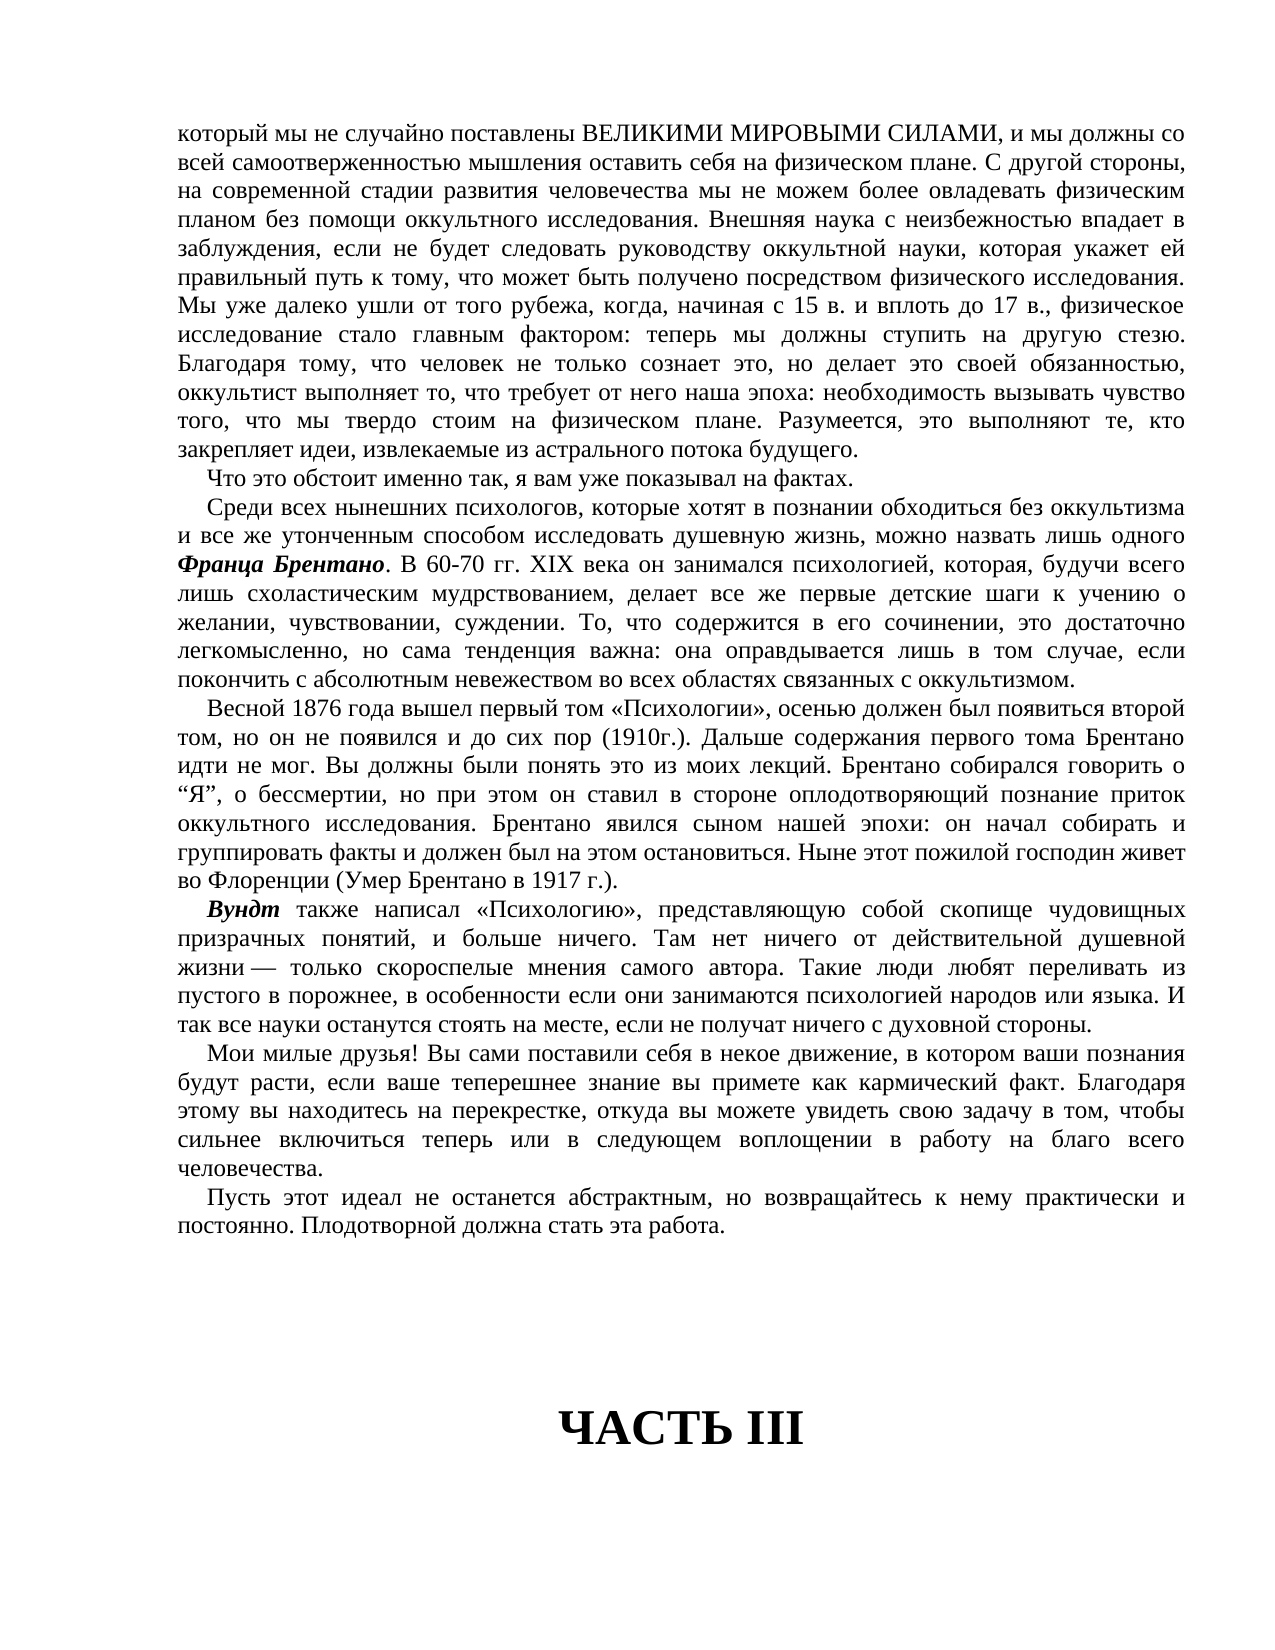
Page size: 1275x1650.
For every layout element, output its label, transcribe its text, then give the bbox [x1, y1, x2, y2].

text Среди всех нынешних психологов, которые хотят в познании обходиться без оккультизма и все же утонченным способом исследовать душевную жизнь, можно назвать лишь одного Франца Брентано. В 60-70 гг. XIX века он занимался психологией, которая, будучи всего лишь схоластическим мудрствованием, делает все же первые детские шаги к учению о желании, чувствовании, суждении. То, что содержится в его сочинении, это достаточно легкомысленно, но сама тенденция важна: она оправдывается лишь в том случае, если покончить с абсолютным невежеством во всех областях связанных с оккультизмом. [177, 492, 1186, 693]
text Мои милые друзья! Вы сами поставили себя в некое движение, в котором ваши познания будут расти, если ваше теперешнее знание вы примете как кармический факт. Благодаря этому вы находитесь на перекрестке, откуда вы можете увидеть свою задачу в том, чтобы сильнее включиться теперь или в следующем воплощении в работу на благо всего человечества. [177, 1038, 1186, 1182]
text ЧАСТЬ III [177, 1397, 1186, 1455]
text Весной 1876 года вышел первый том «Психологии», осенью должен был появиться второй том, но он не появился и до сих пор (1910г.). Дальше содержания первого тома Брентано идти не мог. Вы должны были понять это из моих лекций. Брентано собирался говорить о “Я”, о бессмертии, но при этом он ставил в стороне оплодотворяющий познание приток оккультного исследования. Брентано явился сыном нашей эпохи: он начал собирать и группировать факты и должен был на этом остановиться. Ныне этот пожилой господин живет во Флоренции (Умер Брентано в 1917 г.). [177, 693, 1186, 894]
text Что это обстоит именно так, я вам уже показывал на фактах. [177, 463, 1186, 492]
text Пусть этот идеал не останется абстрактным, но возвращайтесь к нему практически и постоянно. Плодотворной должна стать эта работа. [177, 1182, 1186, 1239]
text который мы не случайно поставлены ВЕЛИКИМИ МИРОВЫМИ СИЛАМИ, и мы должны со всей самоотверженностью мышления оставить себя на физическом плане. С другой стороны, на современной стадии развития человечества мы не можем более овладевать физическим планом без помощи оккультного исследования. Внешняя наука с неизбежностью впадает в заблуждения, если не будет следовать руководству оккультной науки, которая укажет ей правильный путь к тому, что может быть получено посредством физического исследования. Мы уже далеко ушли от того рубежа, когда, начиная с 15 в. и вплоть до 17 в., физическое исследование стало главным фактором: теперь мы должны ступить на другую стезю. Благодаря тому, что человек не только сознает это, но делает это своей обязанностью, оккультист выполняет то, что требует от него наша эпоха: необходимость вызывать чувство того, что мы твердо стоим на физическом плане. Разумеется, это выполняют те, кто закрепляет идеи, извлекаемые из астрального потока будущего. [177, 118, 1186, 463]
text Вундт также написал «Психологию», представляющую собой скопище чудовищных призрачных понятий, и больше ничего. Там нет ничего от действительной душевной жизни — только скороспелые мнения самого автора. Такие люди любят переливать из пустого в порожнее, в особенности если они занимаются психологией народов или языка. И так все науки останутся стоять на месте, если не получат ничего с духовной стороны. [177, 894, 1186, 1038]
